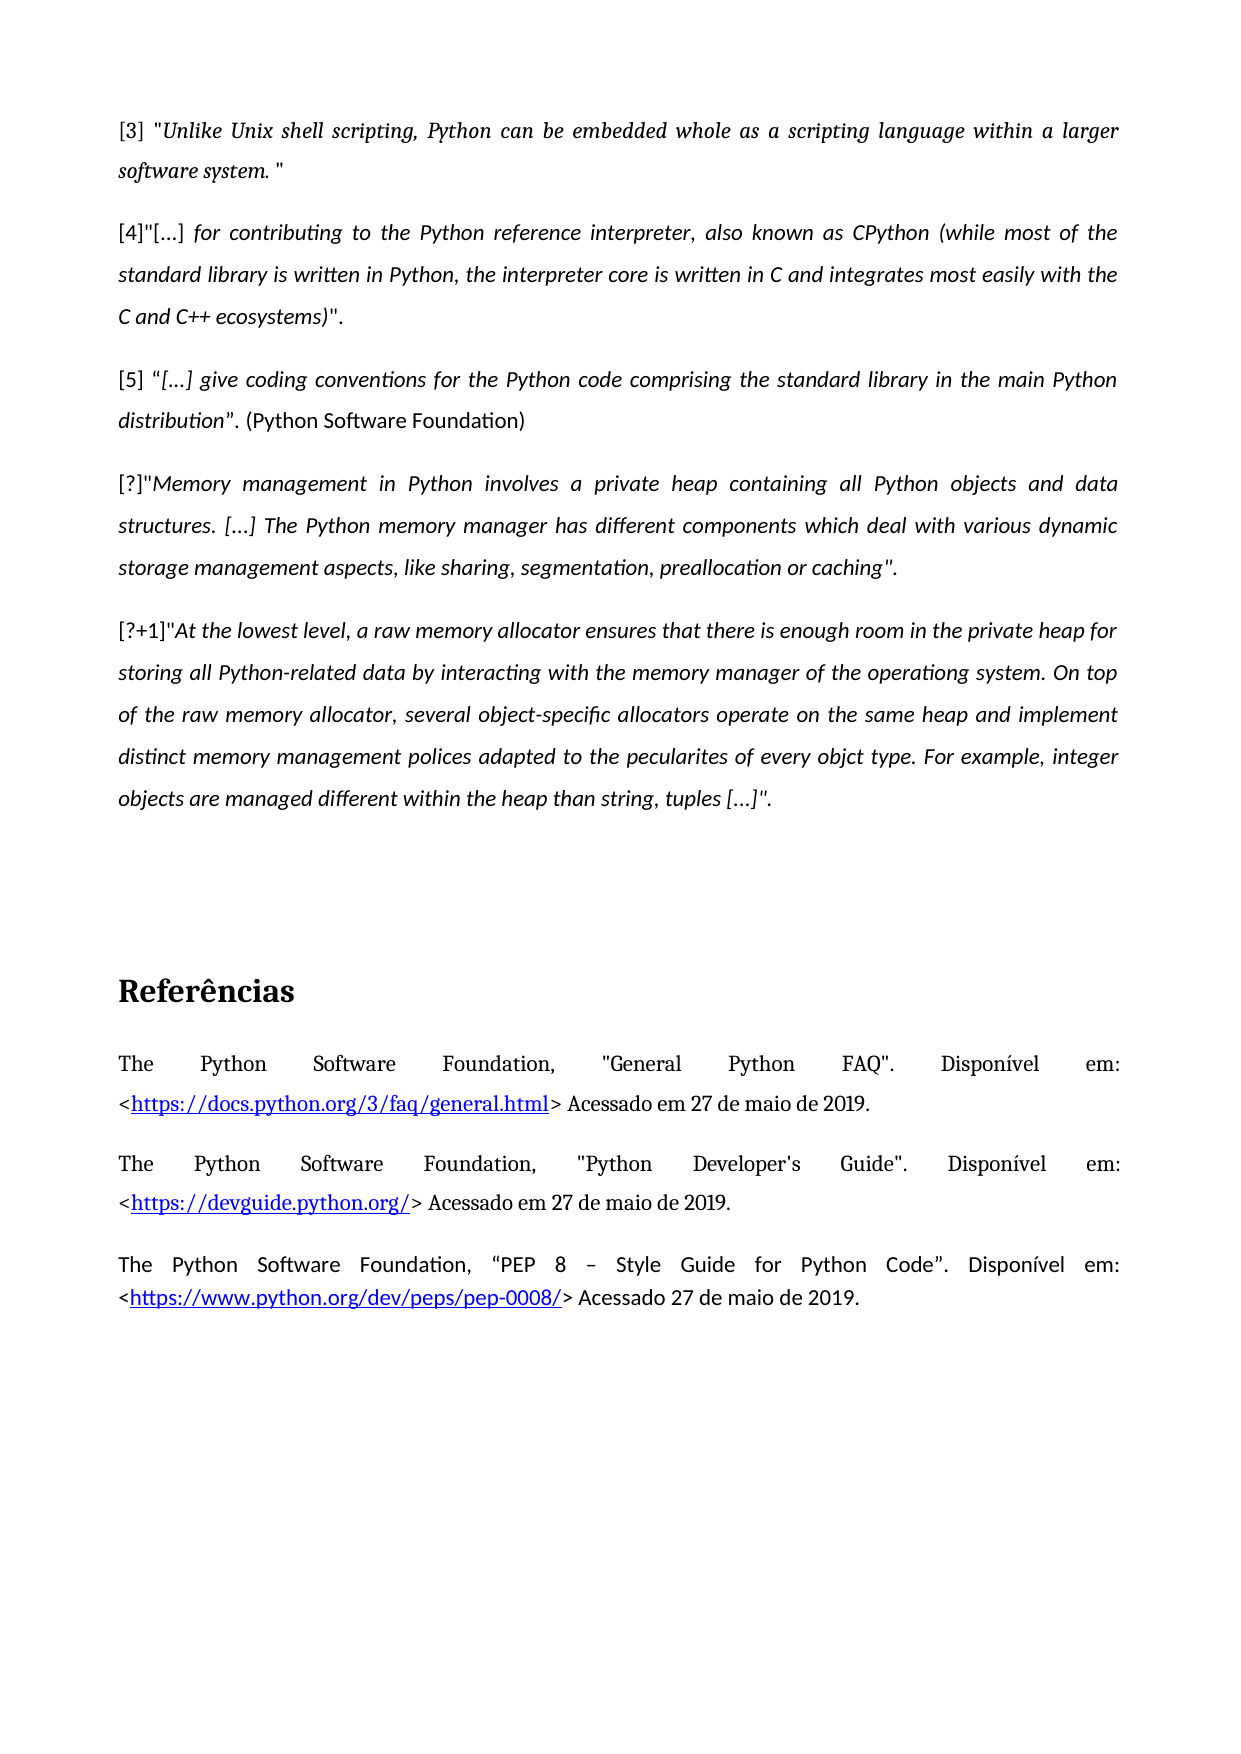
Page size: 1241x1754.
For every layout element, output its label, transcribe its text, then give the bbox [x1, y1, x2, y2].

text [5] “[...] give coding conventions for the Python code comprising the standard library in the main Python distribution”. (Python Software Foundation) [118, 365, 1122, 435]
text The Python Software Foundation, “PEP 8 – Style Guide for Python Code”. Disponível em: <https://www.python.org/dev/peps/pep-0008/> Acessado 27 de maio de 2019. [118, 1251, 1122, 1311]
text Referências [118, 973, 1122, 1011]
text The Python Software Foundation, "Python Developer's Guide". Disponível em: <https://devguide.python.org/> Acessado em 27 de maio de 2019. [118, 1151, 1122, 1217]
text [3] "Unlike Unix shell scripting, Python can be embedded whole as a scripting language within a larger software system. " [118, 118, 1122, 184]
text [?+1]"At the lowest level, a raw memory allocator ensures that there is enough room in the private heap for storing all Python-related data by interacting with the memory manager of the operationg system. On top of the raw memory allocator, several object-specific allocators operate on the same heap and implement distinct memory management polices adapted to the pecularites of every objct type. For example, integer objects are managed different within the heap than string, tuples [...]". [118, 616, 1122, 812]
text The Python Software Foundation, "General Python FAQ". Disponível em: <https://docs.python.org/3/faq/general.html> Acessado em 27 de maio de 2019. [118, 1051, 1122, 1117]
text [4]"[...] for contributing to the Python reference interpreter, also known as CPython (while most of the standard library is written in Python, the interpreter core is written in C and integrates most easily with the C and C++ ecosystems)". [118, 218, 1122, 330]
text [?]"Memory management in Python involves a private heap containing all Python objects and data structures. [...] The Python memory manager has different components which deal with various dynamic storage management aspects, like sharing, segmentation, preallocation or caching". [118, 469, 1122, 581]
